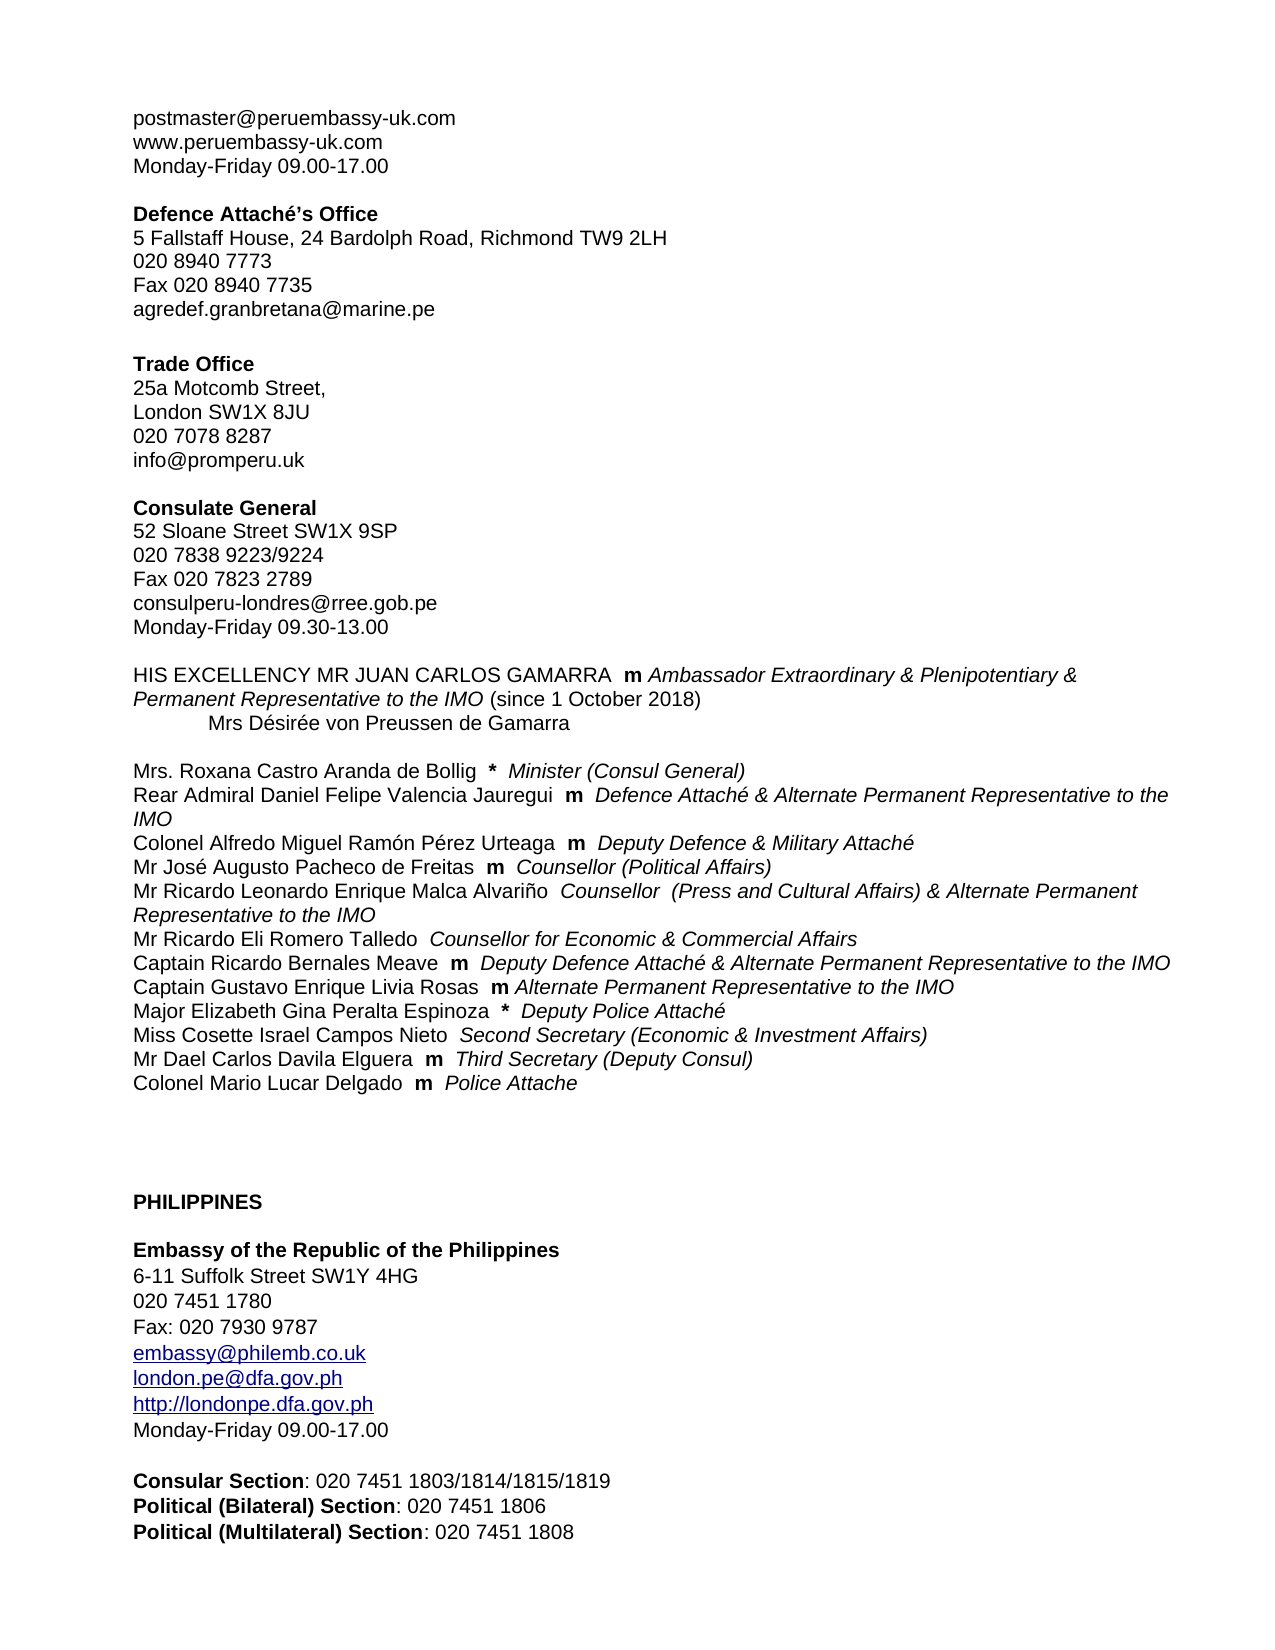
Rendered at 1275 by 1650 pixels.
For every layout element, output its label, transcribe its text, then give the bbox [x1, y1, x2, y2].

text Monday-Friday 09.00-17.00 [133, 153, 1181, 177]
text http://londonpe.dfa.gov.ph [133, 1392, 1181, 1416]
text Trade Office [133, 352, 1181, 376]
text consulperu-londres@rree.gob.pe [133, 591, 1181, 615]
text 25a Motcomb Street, [133, 376, 1181, 399]
text agredef.granbretana@marine.pe [133, 297, 1181, 321]
text Mr Ricardo Eli Romero Talledo Counsellor for Economic & Commercial Affairs [133, 927, 1181, 951]
text PHILIPPINES [133, 1190, 1181, 1214]
text www.peruembassy-uk.com [133, 129, 1181, 153]
text Miss Cosette Israel Campos Nieto Second Secretary (Economic & Investment Affairs) [133, 1022, 1181, 1046]
text Monday-Friday 09.00-17.00 [133, 1417, 1181, 1441]
text london.pe@dfa.gov.ph [133, 1366, 1181, 1390]
text London SW1X 8JU [133, 399, 1181, 423]
text Mr Ricardo Leonardo Enrique Malca Alvariño Counsellor (Press and Cultural Affairs) & Alternate Permanent Representative to the IMO [133, 879, 1181, 927]
text Consular Section: 020 7451 1803/1814/1815/1819 [133, 1469, 1181, 1493]
text 020 7838 9223/9224 [133, 543, 1181, 567]
text Defence Attaché’s Office [133, 201, 1181, 225]
text postmaster@peruembassy-uk.com [133, 106, 1181, 129]
text Embassy of the Republic of the Philippines [133, 1238, 1181, 1262]
text Mrs Désirée von Preussen de Gamarra [133, 711, 1181, 735]
text Consulate General [133, 495, 1181, 519]
text Political (Bilateral) Section: 020 7451 1806 [133, 1494, 1181, 1518]
text Monday-Friday 09.30-13.00 [133, 615, 1181, 639]
text 020 7078 8287 [133, 423, 1181, 447]
text info@promperu.uk [133, 447, 1181, 471]
text Fax: 020 7930 9787 [133, 1315, 1181, 1339]
text Mrs. Roxana Castro Aranda de Bollig * Minister (Consul General) [133, 759, 1181, 783]
text 020 8940 7773 [133, 249, 1181, 273]
text Fax 020 8940 7735 [133, 273, 1181, 297]
text Fax 020 7823 2789 [133, 567, 1181, 591]
text HIS EXCELLENCY MR JUAN CARLOS GAMARRA m Ambassador Extraordinary & Plenipotentiary & Permanent Representative to the IMO (since 1 October 2018) [133, 663, 1181, 711]
text 020 7451 1780 [133, 1289, 1181, 1313]
text Mr José Augusto Pacheco de Freitas m Counsellor (Political Affairs) [133, 855, 1181, 879]
text Captain Ricardo Bernales Meave m Deputy Defence Attaché & Alternate Permanent Representative to the IMO [133, 951, 1181, 974]
text Major Elizabeth Gina Peralta Espinoza * Deputy Police Attaché [133, 998, 1181, 1022]
text Captain Gustavo Enrique Livia Rosas m Alternate Permanent Representative to the IMO [133, 974, 1181, 998]
text Colonel Alfredo Miguel Ramón Pérez Urteaga m Deputy Defence & Military Attaché [133, 831, 1181, 855]
text Colonel Mario Lucar Delgado m Police Attache [133, 1070, 1181, 1094]
text 5 Fallstaff House, 24 Bardolph Road, Richmond TW9 2LH [133, 225, 1181, 249]
text 52 Sloane Street SW1X 9SP [133, 519, 1181, 543]
text 6-11 Suffolk Street SW1Y 4HG [133, 1264, 1181, 1288]
text Mr Dael Carlos Davila Elguera m Third Secretary (Deputy Consul) [133, 1046, 1181, 1070]
text Rear Admiral Daniel Felipe Valencia Jauregui m Defence Attaché & Alternate Permanent Representative to the IMO [133, 783, 1181, 831]
text embassy@philemb.co.uk [133, 1341, 1181, 1364]
text Political (Multilateral) Section: 020 7451 1808 [133, 1520, 1181, 1544]
